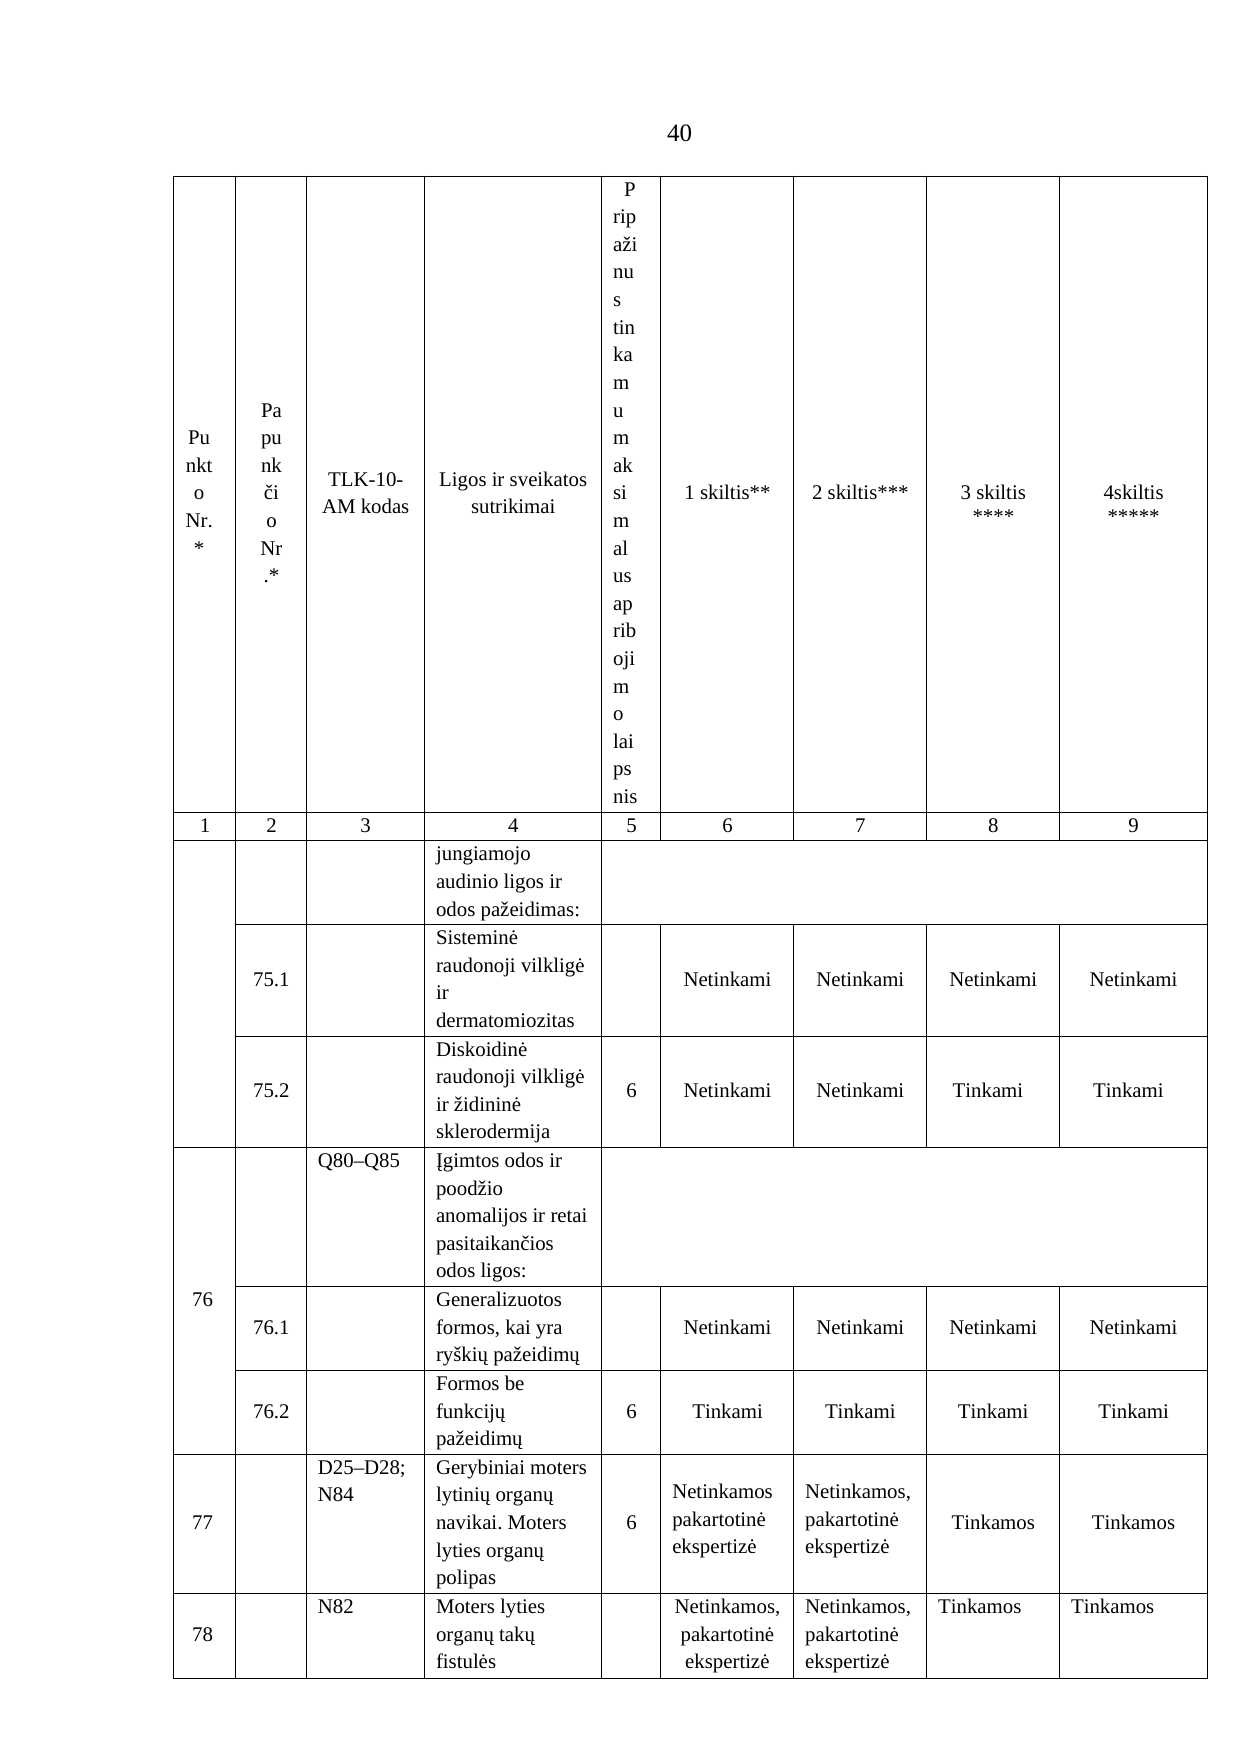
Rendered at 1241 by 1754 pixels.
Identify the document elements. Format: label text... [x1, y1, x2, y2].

table_header Papunkčio Nr.* [236, 177, 306, 812]
table_cell 76.1 [236, 1287, 306, 1370]
table_cell Moters lyties organų takų fistulės [425, 1594, 601, 1677]
table_cell Tinkamos [927, 1455, 1059, 1593]
table_cell Netinkami [1060, 925, 1207, 1036]
table_cell 6 [602, 1455, 660, 1593]
table_cell 75.1 [236, 925, 306, 1036]
table_cell [307, 925, 424, 1036]
table_cell Tinkamos [1060, 1594, 1207, 1677]
table_cell D25–D28; N84 [307, 1455, 424, 1593]
table_cell Tinkami [1060, 1037, 1207, 1147]
table_cell [307, 1037, 424, 1147]
table_cell 78 [174, 1594, 235, 1677]
table_cell Tinkami [661, 1371, 793, 1454]
table_cell Tinkamos [1060, 1455, 1207, 1593]
table_cell Tinkami [927, 1371, 1059, 1454]
table_cell Netinkami [1060, 1287, 1207, 1370]
table_cell 76 [174, 1148, 235, 1454]
table_cell 5 [602, 813, 660, 840]
table_cell [602, 1148, 1207, 1286]
table_header Punkto Nr.* [174, 177, 235, 812]
table_cell Netinkami [661, 925, 793, 1036]
table_header TLK-10-AM kodas [307, 177, 424, 812]
table_cell Sisteminė raudonoji vilkligė ir dermatomiozitas [425, 925, 601, 1036]
table_cell 9 [1060, 813, 1207, 840]
table_cell Netinkami [794, 1287, 926, 1370]
table_cell Netinkami [927, 925, 1059, 1036]
table_cell Tinkami [927, 1037, 1059, 1147]
table_cell [236, 1455, 306, 1593]
table_cell 7 [794, 813, 926, 840]
table_cell [602, 1594, 660, 1677]
table_cell [236, 841, 306, 924]
table_cell [174, 841, 235, 1147]
table_cell 76.2 [236, 1371, 306, 1454]
table_cell [307, 1287, 424, 1370]
table_header Ligos ir sveikatos sutrikimai [425, 177, 601, 812]
table_cell [602, 841, 1207, 924]
table_cell Gerybiniai moters lytinių organų navikai. Moters lyties organų polipas [425, 1455, 601, 1593]
table_cell Formos be funkcijų pažeidimų [425, 1371, 601, 1454]
table_cell 2 [236, 813, 306, 840]
table_cell 77 [174, 1455, 235, 1593]
table_cell [602, 1287, 660, 1370]
table_cell Įgimtos odos ir poodžio anomalijos ir retai pasitaikančios odos ligos: [425, 1148, 601, 1286]
table_header 2 skiltis*** [794, 177, 926, 812]
table_cell Netinkamos, pakartotinė ekspertizė [661, 1594, 793, 1677]
table_cell 8 [927, 813, 1059, 840]
table_cell Netinkami [794, 1037, 926, 1147]
table_cell 6 [661, 813, 793, 840]
table_cell Netinkamos, pakartotinė ekspertizė [794, 1594, 926, 1677]
table_cell Q80–Q85 [307, 1148, 424, 1286]
table_cell Tinkamos [927, 1594, 1059, 1677]
table_cell Netinkamos, pakartotinė ekspertizė [794, 1455, 926, 1593]
table_cell Diskoidinė raudonoji vilkligė ir židininė sklerodermija [425, 1037, 601, 1147]
table_cell 75.2 [236, 1037, 306, 1147]
table_cell 1 [174, 813, 235, 840]
table_cell Netinkamos pakartotinė ekspertizė [661, 1455, 793, 1593]
table_cell 3 [307, 813, 424, 840]
table_cell Tinkami [1060, 1371, 1207, 1454]
table_cell 6 [602, 1371, 660, 1454]
table_cell [236, 1594, 306, 1677]
table_cell jungiamojo audinio ligos ir odos pažeidimas: [425, 841, 601, 924]
table_cell Netinkami [661, 1287, 793, 1370]
table_cell Netinkami [661, 1037, 793, 1147]
table_cell Tinkami [794, 1371, 926, 1454]
table_header 3 skiltis **** [927, 177, 1059, 812]
table_header 4skiltis ***** [1060, 177, 1207, 812]
table_cell Netinkami [927, 1287, 1059, 1370]
table_cell [307, 841, 424, 924]
table_cell N82 [307, 1594, 424, 1677]
table_cell 4 [425, 813, 601, 840]
table_cell [307, 1371, 424, 1454]
table_cell [236, 1148, 306, 1286]
table_cell [602, 925, 660, 1036]
table_cell 6 [602, 1037, 660, 1147]
table_cell Netinkami [794, 925, 926, 1036]
table_header Pripažinus tinkamu maksimalus apribojimo laipsnis [602, 177, 660, 812]
table_header 1 skiltis** [661, 177, 793, 812]
table_cell Generalizuotos formos, kai yra ryškių pažeidimų [425, 1287, 601, 1370]
